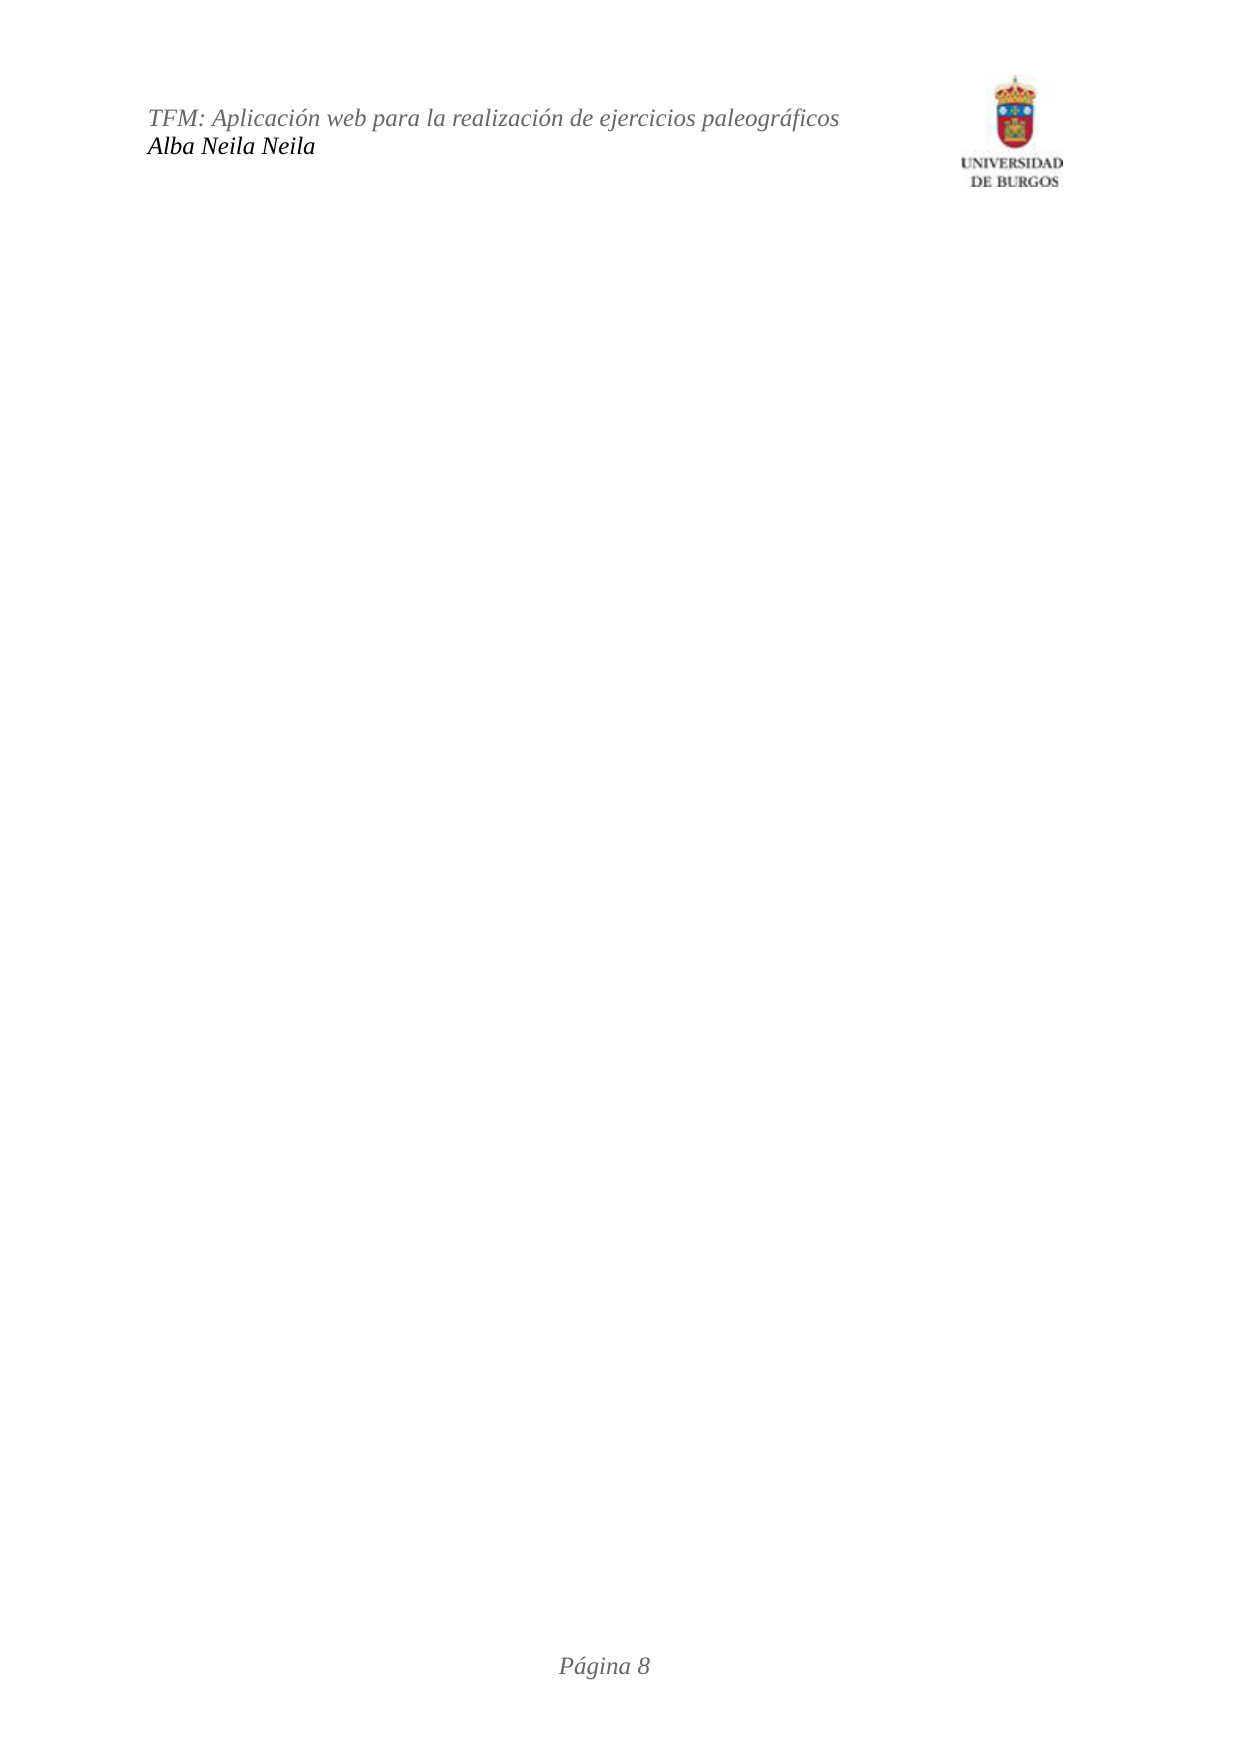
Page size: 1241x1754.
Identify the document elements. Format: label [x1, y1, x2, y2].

picture [961, 75, 1063, 187]
